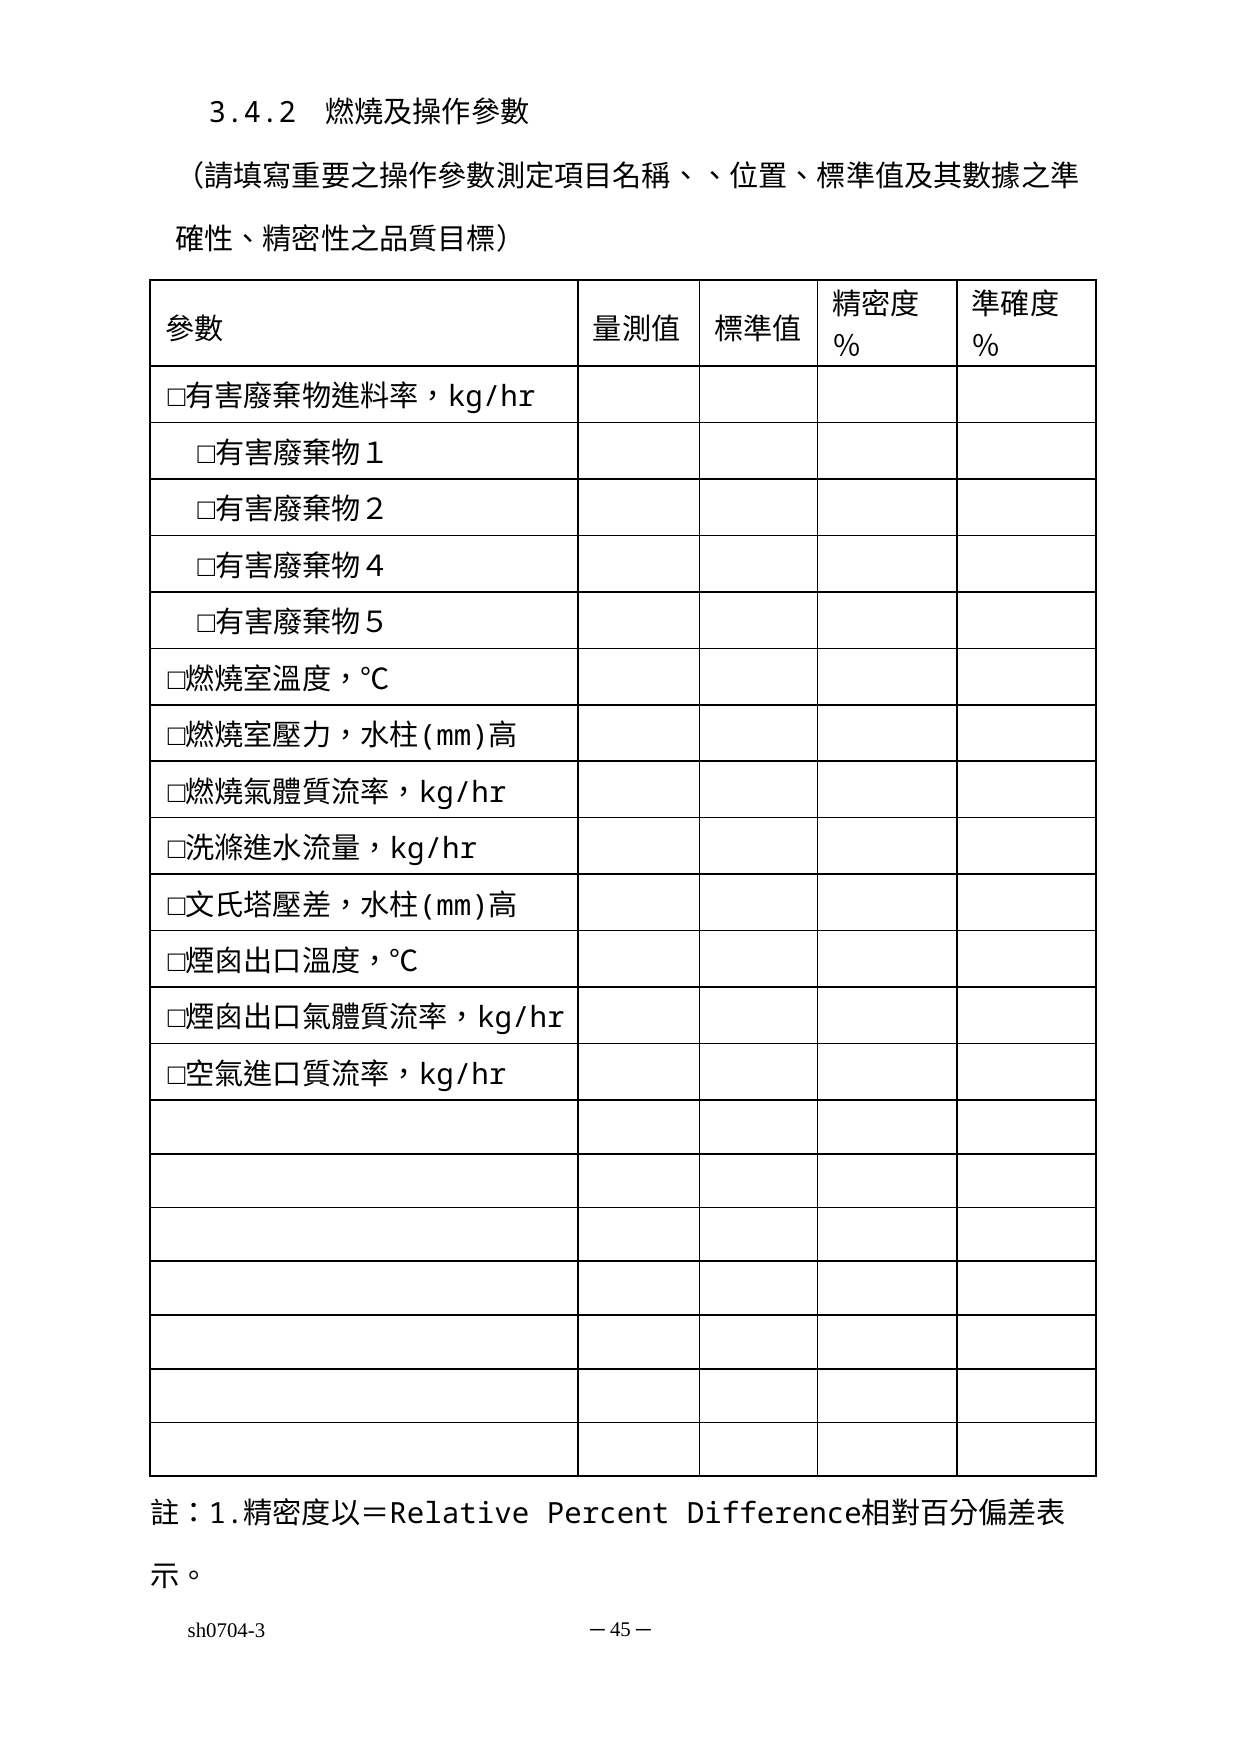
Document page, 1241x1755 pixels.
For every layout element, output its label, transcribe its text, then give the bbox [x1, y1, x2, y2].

table_cell [958, 593, 1095, 647]
table_header 標準值 [700, 281, 817, 365]
table_header 參數 [151, 281, 577, 365]
table_cell [579, 706, 699, 760]
table_cell [579, 875, 699, 930]
table_cell [818, 1423, 956, 1475]
table_cell [700, 1101, 817, 1153]
table_cell [579, 1423, 699, 1475]
table_cell [579, 649, 699, 704]
table_cell □有害廢棄物２ [151, 480, 577, 534]
table_cell [958, 931, 1095, 986]
table_cell [579, 423, 699, 478]
table_cell [579, 367, 699, 422]
table_cell [579, 1155, 699, 1207]
table_cell [700, 988, 817, 1043]
table_cell [958, 1370, 1095, 1422]
table_cell [818, 1155, 956, 1207]
table_cell □有害廢棄物５ [151, 593, 577, 647]
table_cell [700, 367, 817, 422]
table_cell □煙囪出口氣體質流率，kg/hr [151, 988, 577, 1043]
table_cell [700, 1423, 817, 1475]
table_cell [958, 1208, 1095, 1260]
table_header 量測值 [579, 281, 699, 365]
table_cell [958, 1155, 1095, 1207]
table_cell [958, 762, 1095, 817]
table_cell [579, 988, 699, 1043]
table_cell □煙囪出口溫度，℃ [151, 931, 577, 986]
table_cell □燃燒室溫度，℃ [151, 649, 577, 704]
table_cell [700, 1316, 817, 1368]
table_cell □燃燒氣體質流率，kg/hr [151, 762, 577, 817]
table_cell [958, 367, 1095, 422]
table_cell [958, 423, 1095, 478]
table_cell [700, 423, 817, 478]
table_cell [700, 875, 817, 930]
text （請填寫重要之操作參數測定項目名稱、、位置、標準值及其數據之準確性、精密性之品質目標） [175, 152, 1090, 258]
table_cell □有害廢棄物１ [151, 423, 577, 478]
table_cell [818, 875, 956, 930]
table_cell [818, 593, 956, 647]
table_cell [700, 536, 817, 591]
table_cell [579, 1370, 699, 1422]
text 3.4.2 燃燒及操作參數 [150, 89, 1090, 131]
table_cell [958, 1316, 1095, 1368]
table_cell [818, 931, 956, 986]
table_cell [958, 1101, 1095, 1153]
table_cell □有害廢棄物進料率，kg/hr [151, 367, 577, 422]
table_cell □空氣進口質流率，kg/hr [151, 1044, 577, 1099]
table_cell [818, 1208, 956, 1260]
table_header 準確度％ [958, 281, 1095, 365]
table_cell [958, 1262, 1095, 1314]
table_cell [818, 1370, 956, 1422]
table_cell [579, 1262, 699, 1314]
table_cell [958, 536, 1095, 591]
table_cell [818, 423, 956, 478]
table_cell [818, 762, 956, 817]
table_cell [818, 706, 956, 760]
table_cell [818, 988, 956, 1043]
table_cell [958, 818, 1095, 873]
table_cell [151, 1370, 577, 1422]
table_cell [700, 1044, 817, 1099]
table_cell □有害廢棄物４ [151, 536, 577, 591]
table_cell [818, 1044, 956, 1099]
table_cell [700, 593, 817, 647]
table_cell [958, 480, 1095, 534]
table_cell [958, 649, 1095, 704]
table_cell [700, 1370, 817, 1422]
table_cell [151, 1423, 577, 1475]
table_cell [818, 480, 956, 534]
table_cell [700, 649, 817, 704]
table_cell [818, 818, 956, 873]
table_cell [958, 875, 1095, 930]
table_cell [700, 1155, 817, 1207]
table_cell [700, 762, 817, 817]
table_cell [579, 1208, 699, 1260]
table_cell [151, 1208, 577, 1260]
table_header 精密度％ [818, 281, 956, 365]
table_cell □燃燒室壓力，水柱(mm)高 [151, 706, 577, 760]
table_cell [818, 1101, 956, 1153]
table_cell [579, 1101, 699, 1153]
table_cell [700, 931, 817, 986]
table_cell [818, 649, 956, 704]
table_cell [151, 1316, 577, 1368]
table_cell [818, 1262, 956, 1314]
table_cell [579, 1316, 699, 1368]
table_cell [958, 1044, 1095, 1099]
table_cell [579, 762, 699, 817]
table_cell [579, 480, 699, 534]
table_cell [700, 818, 817, 873]
table_cell [151, 1262, 577, 1314]
table_cell [700, 1208, 817, 1260]
table_cell [151, 1101, 577, 1153]
table_cell [958, 988, 1095, 1043]
table_cell [579, 593, 699, 647]
table_cell [818, 367, 956, 422]
table_cell [700, 1262, 817, 1314]
table_cell [579, 1044, 699, 1099]
table_cell [958, 706, 1095, 760]
table_cell [579, 818, 699, 873]
table_cell □文氏塔壓差，水柱(mm)高 [151, 875, 577, 930]
table_cell [818, 1316, 956, 1368]
table_cell [579, 931, 699, 986]
text 註：1.精密度以＝Relative Percent Difference相對百分偏差表示。 [150, 1489, 1090, 1595]
table_cell □洗滌進水流量，kg/hr [151, 818, 577, 873]
table_cell [958, 1423, 1095, 1475]
table_cell [151, 1155, 577, 1207]
table_cell [579, 536, 699, 591]
table_cell [700, 706, 817, 760]
table_cell [700, 480, 817, 534]
table_cell [818, 536, 956, 591]
